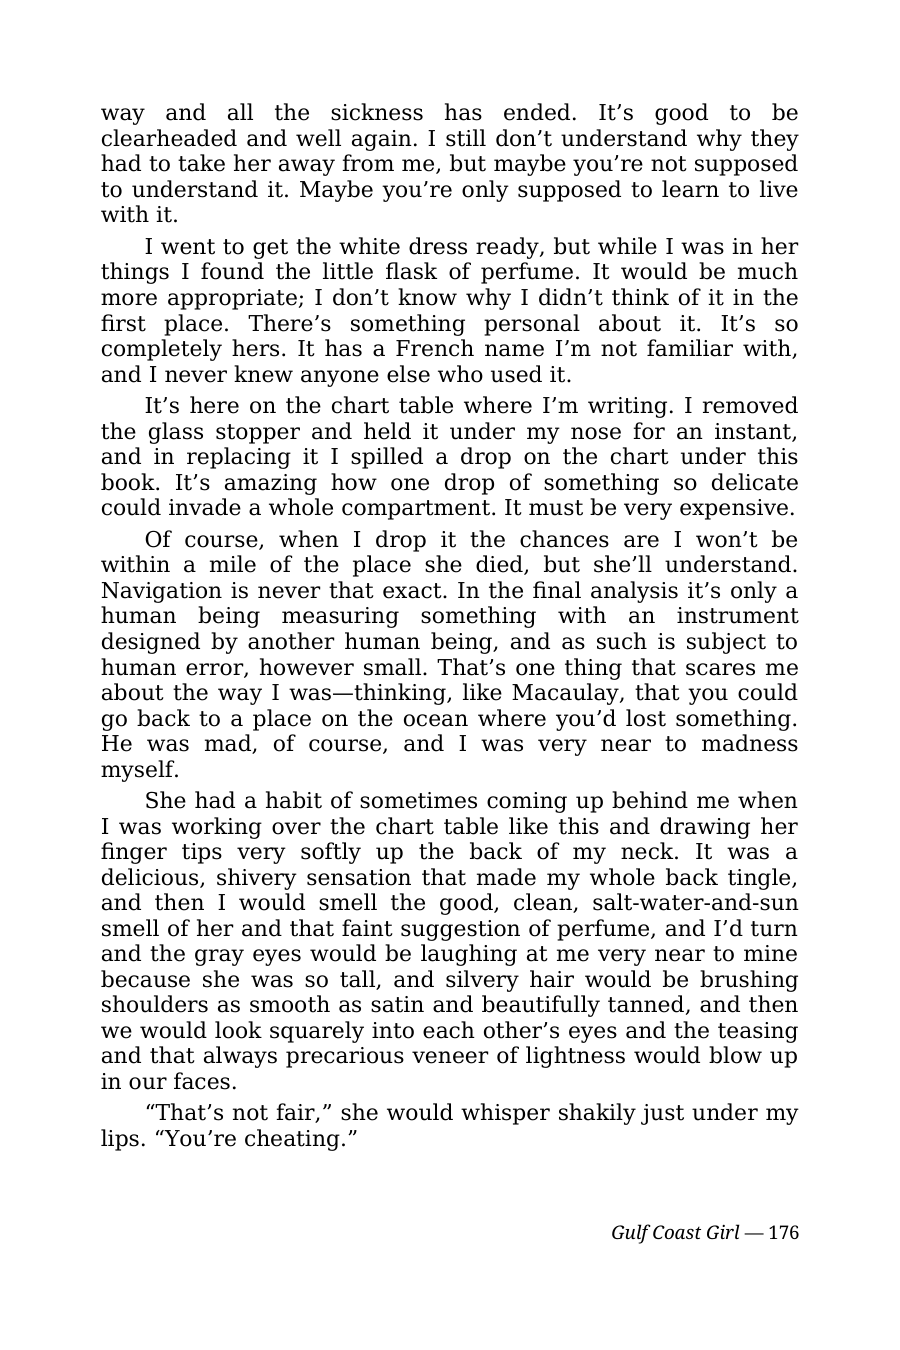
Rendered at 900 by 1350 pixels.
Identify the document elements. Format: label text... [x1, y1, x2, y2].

text Of course, when I drop it the chances are I won’t be within a mile of the place she died, but she’ll understand. Navigation is never that exact. In the final analysis it’s only a human being measuring something with an instrument designed by another human being, and as such is subject to human error, however small. That’s one thing that scares me about the way I was—thinking, like Macaulay, that you could go back to a place on the ocean where you’d lost something. He was mad, of course, and I was very near to madness myself. [101, 527, 799, 782]
text It’s here on the chart table where I’m writing. I removed the glass stopper and held it under my nose for an instant, and in replacing it I spilled a drop on the chart under this book. It’s amazing how one drop of something so delicate could invade a whole compartment. It must be very expensive. [101, 393, 799, 521]
text She had a habit of sometimes coming up behind me when I was working over the chart table like this and drawing her finger tips very softly up the back of my neck. It was a delicious, shivery sensation that made my whole back tingle, and then I would smell the good, clean, salt-water-and-sun smell of her and that faint suggestion of perfume, and I’d turn and the gray eyes would be laughing at me very near to mine because she was so tall, and silvery hair would be brushing shoulders as smooth as satin and beautifully tanned, and then we would look squarely into each other’s eyes and the teasing and that always precarious veneer of lightness would blow up in our faces. [101, 788, 799, 1094]
text I went to get the white dress ready, but while I was in her things I found the little flask of perfume. It would be much more appropriate; I don’t know why I didn’t think of it in the first place. There’s something personal about it. It’s so completely hers. It has a French name I’m not familiar with, and I never knew anyone else who used it. [101, 234, 799, 387]
text way and all the sickness has ended. It’s good to be clearheaded and well again. I still don’t understand why they had to take her away from me, but maybe you’re not supposed to understand it. Maybe you’re only supposed to learn to live with it. [101, 101, 799, 228]
text “That’s not fair,” she would whisper shakily just under my lips. “You’re cheating.” [101, 1101, 799, 1152]
